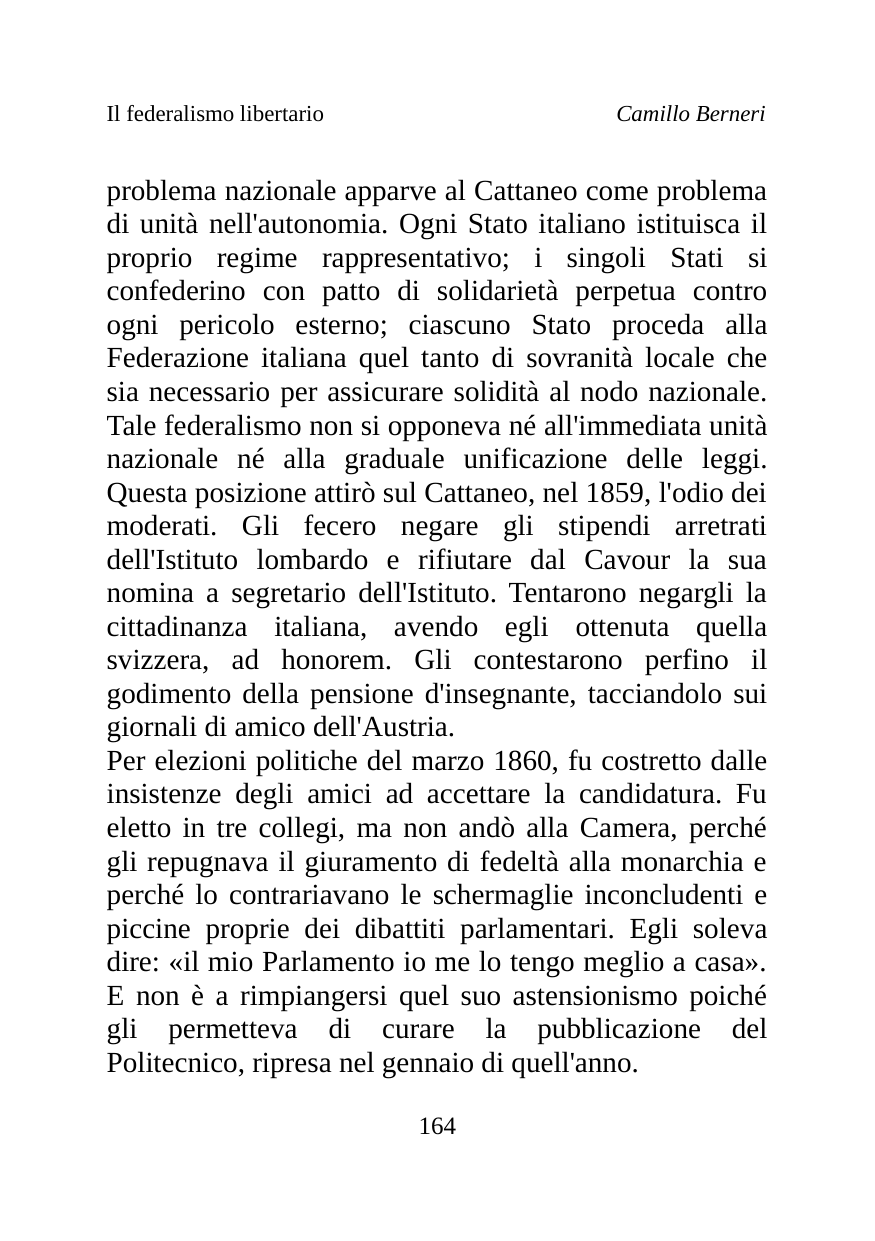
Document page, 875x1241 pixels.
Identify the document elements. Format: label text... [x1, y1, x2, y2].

text Per elezioni politiche del marzo 1860, fu costretto dalle insistenze degli amici ad accettare la candidatura. Fu eletto in tre collegi, ma non andò alla Camera, perché gli repugnava il giuramento di fedeltà alla monarchia e perché lo contrariavano le schermaglie inconcludenti e piccine proprie dei dibattiti parlamentari. Egli soleva dire: «il mio Parlamento io me lo tengo meglio a casa». E non è a rimpiangersi quel suo astensionismo poiché gli permetteva di curare la pubblicazione del Politecnico, ripresa nel gennaio di quell'anno. [106, 743, 768, 1078]
text problema nazionale apparve al Cattaneo come problema di unità nell'autonomia. Ogni Stato italiano istituisca il proprio regime rappresentativo; i singoli Stati si confederino con patto di solidarietà perpetua contro ogni pericolo esterno; ciascuno Stato proceda alla Federazione italiana quel tanto di sovranità locale che sia necessario per assicurare solidità al nodo nazionale. Tale federalismo non si opponeva né all'immediata unità nazionale né alla graduale unificazione delle leggi. Questa posizione attirò sul Cattaneo, nel 1859, l'odio dei moderati. Gli fecero negare gli stipendi arretrati dell'Istituto lombardo e rifiutare dal Cavour la sua nomina a segretario dell'Istituto. Tentarono negargli la cittadinanza italiana, avendo egli ottenuta quella svizzera, ad honorem. Gli contestarono perfino il godimento della pensione d'insegnante, tacciandolo sui giornali di amico dell'Austria. [106, 173, 768, 743]
